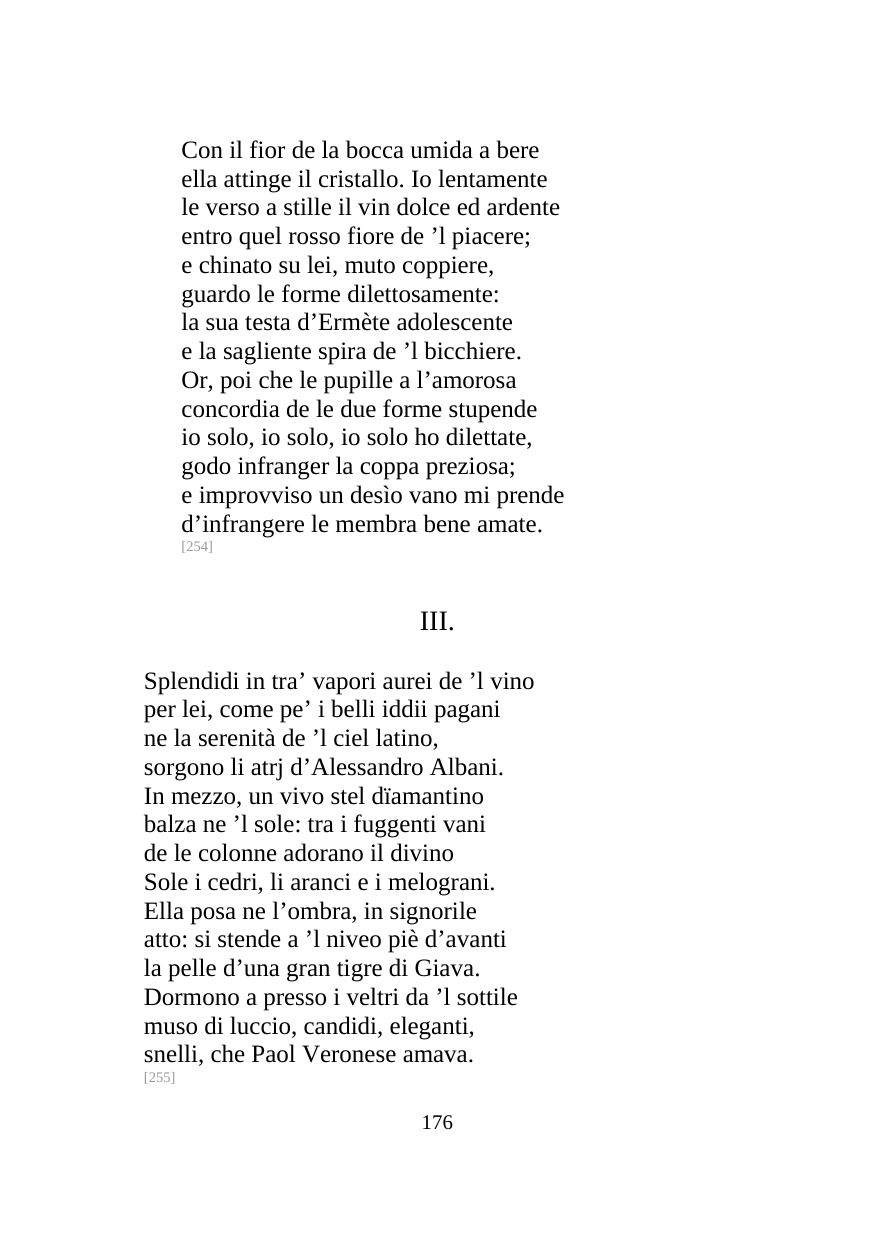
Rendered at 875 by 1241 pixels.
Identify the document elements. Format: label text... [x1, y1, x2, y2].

text Con il fior de la bocca umida a bere ella attinge il cristallo. Io lentamente le verso a stille il vin dolce ed ardente entro quel rosso fiore de ’l piacere; [181, 135, 569, 250]
text Or, poi che le pupille a l’amorosa concordia de le due forme stupende io solo, io solo, io solo ho dilettate, [181, 365, 569, 451]
text Ella posa ne l’ombra, in signorile atto: si stende a ’l niveo piè d’avanti la pelle d’una gran tigre di Giava. [144, 896, 569, 982]
text Dormono a presso i veltri da ’l sottile muso di luccio, candidi, eleganti, snelli, che Paol Veronese amava. [255] [144, 982, 569, 1085]
text e chinato su lei, muto coppiere, guardo le forme dilettosamente: la sua testa d’Ermète adolescente e la sagliente spira de ’l bicchiere. [181, 250, 569, 365]
subtitle III. [181, 604, 693, 637]
text In mezzo, un vivo stel dïamantino balza ne ’l sole: tra i fuggenti vani de le colonne adorano il divino Sole i cedri, li aranci e i melograni. [144, 781, 569, 896]
text Splendidi in tra’ vapori aurei de ’l vino per lei, come pe’ i belli iddii pagani ne la serenità de ’l ciel latino, sorgono li atrj d’Alessandro Albani. [144, 666, 569, 781]
text godo infranger la coppa preziosa; e improvviso un desìo vano mi prende d’infrangere le membra bene amate. [254] [181, 451, 569, 554]
